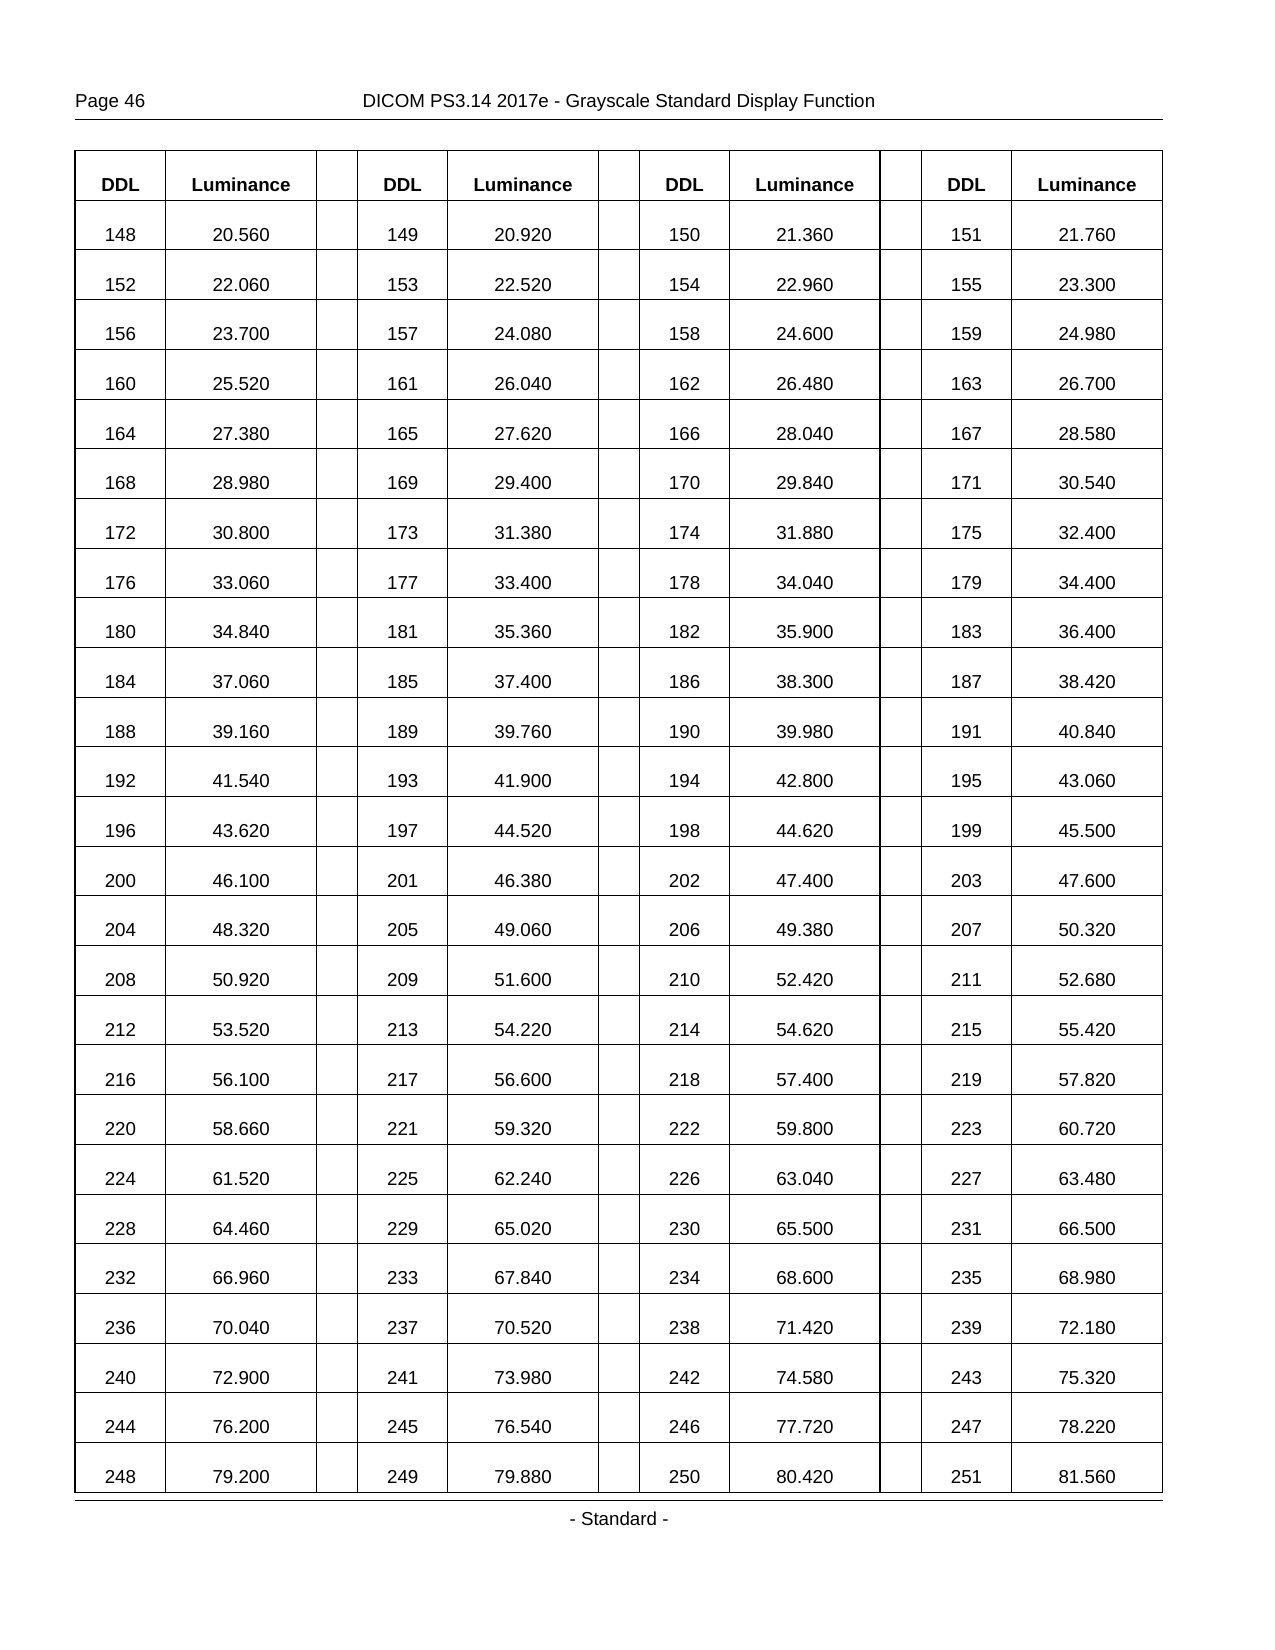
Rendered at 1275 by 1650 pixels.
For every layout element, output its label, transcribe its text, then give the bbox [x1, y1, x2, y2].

table_cell [599, 549, 639, 597]
table_cell 250 [640, 1443, 729, 1492]
table_cell 42.800 [730, 747, 879, 796]
table_cell 195 [922, 747, 1011, 796]
table_cell 202 [640, 847, 729, 895]
table_cell 45.500 [1012, 797, 1162, 846]
table_cell [599, 499, 639, 547]
table_cell 39.160 [166, 698, 316, 746]
table_cell 49.380 [730, 896, 879, 945]
table_cell [881, 449, 921, 498]
table_cell 160 [76, 350, 165, 398]
table_cell 33.060 [166, 549, 316, 597]
table_cell 70.040 [166, 1294, 316, 1342]
table_cell [599, 400, 639, 448]
table_cell 64.460 [166, 1195, 316, 1243]
table_cell [599, 300, 639, 349]
table_cell 74.580 [730, 1344, 879, 1392]
table_cell [599, 698, 639, 746]
table_cell 193 [358, 747, 447, 796]
table_cell [317, 549, 357, 597]
table_cell 154 [640, 250, 729, 299]
table_cell 55.420 [1012, 996, 1162, 1044]
table_cell [881, 400, 921, 448]
table_cell 35.900 [730, 598, 879, 647]
table_cell 249 [358, 1443, 447, 1492]
table_cell 78.220 [1012, 1393, 1162, 1442]
table_cell 203 [922, 847, 1011, 895]
table_cell 241 [358, 1344, 447, 1392]
table_cell 43.620 [166, 797, 316, 846]
table_cell 28.040 [730, 400, 879, 448]
table_cell [599, 996, 639, 1044]
table_cell 248 [76, 1443, 165, 1492]
table_cell 198 [640, 797, 729, 846]
table_header DDL [640, 151, 729, 200]
table_cell 68.980 [1012, 1244, 1162, 1293]
table_header [599, 151, 639, 200]
table_cell 23.700 [166, 300, 316, 349]
table_cell 41.900 [448, 747, 598, 796]
table_cell 180 [76, 598, 165, 647]
table_cell 168 [76, 449, 165, 498]
table_cell 235 [922, 1244, 1011, 1293]
table_cell 36.400 [1012, 598, 1162, 647]
table_cell 179 [922, 549, 1011, 597]
table_cell 152 [76, 250, 165, 299]
table_cell 43.060 [1012, 747, 1162, 796]
table_cell 214 [640, 996, 729, 1044]
table_cell [881, 1095, 921, 1144]
table_cell [881, 1443, 921, 1492]
table_cell 59.320 [448, 1095, 598, 1144]
table_cell 50.320 [1012, 896, 1162, 945]
table_cell 219 [922, 1045, 1011, 1094]
table_cell 181 [358, 598, 447, 647]
table_cell [599, 1443, 639, 1492]
table_cell 151 [922, 201, 1011, 249]
table_cell 33.400 [448, 549, 598, 597]
table_cell 67.840 [448, 1244, 598, 1293]
table_cell 200 [76, 847, 165, 895]
table_cell 159 [922, 300, 1011, 349]
table_cell 169 [358, 449, 447, 498]
table_cell 57.400 [730, 1045, 879, 1094]
table_cell [317, 1095, 357, 1144]
table_cell [599, 1344, 639, 1392]
table_cell 54.220 [448, 996, 598, 1044]
table_cell 176 [76, 549, 165, 597]
table_cell 47.600 [1012, 847, 1162, 895]
table_cell 54.620 [730, 996, 879, 1044]
table_cell 243 [922, 1344, 1011, 1392]
table_cell 77.720 [730, 1393, 879, 1442]
table_cell [599, 250, 639, 299]
table_cell 224 [76, 1145, 165, 1193]
table_cell 20.920 [448, 201, 598, 249]
table_cell 48.320 [166, 896, 316, 945]
table_cell 52.420 [730, 946, 879, 995]
table_cell 75.320 [1012, 1344, 1162, 1392]
table_header DDL [76, 151, 165, 200]
table_cell 222 [640, 1095, 729, 1144]
table_cell 170 [640, 449, 729, 498]
table_cell 216 [76, 1045, 165, 1094]
table_cell 192 [76, 747, 165, 796]
table_cell 215 [922, 996, 1011, 1044]
table_cell [881, 747, 921, 796]
table_cell [317, 1244, 357, 1293]
table_cell [317, 201, 357, 249]
table_cell 231 [922, 1195, 1011, 1243]
table_cell [317, 300, 357, 349]
table_cell 40.840 [1012, 698, 1162, 746]
table_header DDL [922, 151, 1011, 200]
table_cell 24.600 [730, 300, 879, 349]
table_cell 25.520 [166, 350, 316, 398]
table_cell [317, 996, 357, 1044]
table_cell 30.540 [1012, 449, 1162, 498]
table_cell [881, 350, 921, 398]
table_cell 44.520 [448, 797, 598, 846]
table_cell 213 [358, 996, 447, 1044]
table_cell 49.060 [448, 896, 598, 945]
table_cell 251 [922, 1443, 1011, 1492]
table_cell 245 [358, 1393, 447, 1442]
table_cell 201 [358, 847, 447, 895]
table_cell 23.300 [1012, 250, 1162, 299]
table_cell [881, 300, 921, 349]
table_cell 208 [76, 946, 165, 995]
table_cell 210 [640, 946, 729, 995]
table_cell 153 [358, 250, 447, 299]
table_cell 39.760 [448, 698, 598, 746]
table_cell 37.400 [448, 648, 598, 697]
table_cell 148 [76, 201, 165, 249]
table_cell [599, 896, 639, 945]
table_cell 63.040 [730, 1145, 879, 1193]
table_cell 53.520 [166, 996, 316, 1044]
table_cell 209 [358, 946, 447, 995]
table_cell 226 [640, 1145, 729, 1193]
table_cell 247 [922, 1393, 1011, 1442]
table_cell [317, 797, 357, 846]
table_cell [881, 1045, 921, 1094]
table_cell [317, 350, 357, 398]
table_cell 221 [358, 1095, 447, 1144]
table_cell 197 [358, 797, 447, 846]
table_header [881, 151, 921, 200]
table_cell 21.360 [730, 201, 879, 249]
table_cell [599, 648, 639, 697]
table_cell 204 [76, 896, 165, 945]
table_cell 225 [358, 1145, 447, 1193]
table_cell [599, 449, 639, 498]
table_cell 172 [76, 499, 165, 547]
table_cell 80.420 [730, 1443, 879, 1492]
table_cell 229 [358, 1195, 447, 1243]
table_cell 190 [640, 698, 729, 746]
table_cell [317, 400, 357, 448]
table_cell [881, 797, 921, 846]
table_cell [881, 549, 921, 597]
table_cell [599, 797, 639, 846]
table_cell 158 [640, 300, 729, 349]
table_cell 38.300 [730, 648, 879, 697]
table_cell 38.420 [1012, 648, 1162, 697]
table_cell 162 [640, 350, 729, 398]
table_cell [881, 1244, 921, 1293]
table_cell 24.080 [448, 300, 598, 349]
table_cell [317, 1195, 357, 1243]
table_cell 194 [640, 747, 729, 796]
table_cell 52.680 [1012, 946, 1162, 995]
table_cell 175 [922, 499, 1011, 547]
table_cell [599, 201, 639, 249]
table_cell 31.380 [448, 499, 598, 547]
table_cell [599, 847, 639, 895]
table_cell 163 [922, 350, 1011, 398]
table_cell 70.520 [448, 1294, 598, 1342]
table_cell 188 [76, 698, 165, 746]
table_cell 28.580 [1012, 400, 1162, 448]
table_header Luminance [448, 151, 598, 200]
table_cell 27.380 [166, 400, 316, 448]
table_cell [317, 747, 357, 796]
table_cell 71.420 [730, 1294, 879, 1342]
table_cell 32.400 [1012, 499, 1162, 547]
table_cell [317, 1145, 357, 1193]
table_cell 56.600 [448, 1045, 598, 1094]
table_cell 26.480 [730, 350, 879, 398]
table_cell 196 [76, 797, 165, 846]
table_cell 62.240 [448, 1145, 598, 1193]
table_cell 164 [76, 400, 165, 448]
table_cell 242 [640, 1344, 729, 1392]
table_cell 233 [358, 1244, 447, 1293]
table_cell 220 [76, 1095, 165, 1144]
table_cell 56.100 [166, 1045, 316, 1094]
table_cell 20.560 [166, 201, 316, 249]
table_cell 46.100 [166, 847, 316, 895]
table_cell [881, 698, 921, 746]
table_cell [317, 698, 357, 746]
table_cell [599, 946, 639, 995]
table_cell 156 [76, 300, 165, 349]
table_cell [881, 1344, 921, 1392]
table_cell 165 [358, 400, 447, 448]
table_cell 184 [76, 648, 165, 697]
table_cell [599, 1393, 639, 1442]
table_cell 230 [640, 1195, 729, 1243]
table_cell 30.800 [166, 499, 316, 547]
table_cell 189 [358, 698, 447, 746]
table_cell 182 [640, 598, 729, 647]
table_cell 34.400 [1012, 549, 1162, 597]
table_header Luminance [1012, 151, 1162, 200]
table_cell 205 [358, 896, 447, 945]
table_cell [599, 350, 639, 398]
table_cell [881, 847, 921, 895]
table_cell 26.040 [448, 350, 598, 398]
table_cell [881, 250, 921, 299]
table_cell 24.980 [1012, 300, 1162, 349]
table_header Luminance [730, 151, 879, 200]
table_cell [599, 1244, 639, 1293]
table_cell 57.820 [1012, 1045, 1162, 1094]
table_cell 22.960 [730, 250, 879, 299]
table_cell 149 [358, 201, 447, 249]
table_cell 166 [640, 400, 729, 448]
table_cell 29.400 [448, 449, 598, 498]
table_cell 34.840 [166, 598, 316, 647]
table_cell 206 [640, 896, 729, 945]
table_cell [317, 499, 357, 547]
table_cell [881, 946, 921, 995]
table_cell 174 [640, 499, 729, 547]
table_cell 21.760 [1012, 201, 1162, 249]
table_cell 237 [358, 1294, 447, 1342]
table_cell 72.180 [1012, 1294, 1162, 1342]
table_cell [317, 847, 357, 895]
table_cell [317, 1344, 357, 1392]
table_cell [881, 499, 921, 547]
table_cell [881, 1294, 921, 1342]
table_cell 47.400 [730, 847, 879, 895]
table_cell 161 [358, 350, 447, 398]
table_cell 72.900 [166, 1344, 316, 1392]
table_cell [881, 1393, 921, 1442]
table_cell 212 [76, 996, 165, 1044]
table_cell 171 [922, 449, 1011, 498]
table_cell 65.020 [448, 1195, 598, 1243]
table_cell 46.380 [448, 847, 598, 895]
table_cell 211 [922, 946, 1011, 995]
table_cell 66.960 [166, 1244, 316, 1293]
table_cell [317, 648, 357, 697]
table_cell [599, 598, 639, 647]
table_cell [317, 1443, 357, 1492]
table_cell 167 [922, 400, 1011, 448]
table_cell 232 [76, 1244, 165, 1293]
table_cell 35.360 [448, 598, 598, 647]
table_cell 79.880 [448, 1443, 598, 1492]
table_cell 217 [358, 1045, 447, 1094]
table_cell 34.040 [730, 549, 879, 597]
table_cell 26.700 [1012, 350, 1162, 398]
table_cell 31.880 [730, 499, 879, 547]
table_cell 29.840 [730, 449, 879, 498]
table_cell [317, 598, 357, 647]
table_cell 240 [76, 1344, 165, 1392]
table_cell 50.920 [166, 946, 316, 995]
table_cell 150 [640, 201, 729, 249]
table_cell 22.520 [448, 250, 598, 299]
table_cell 236 [76, 1294, 165, 1342]
table_cell 73.980 [448, 1344, 598, 1392]
table_cell 177 [358, 549, 447, 597]
table_cell 79.200 [166, 1443, 316, 1492]
table_cell 37.060 [166, 648, 316, 697]
table_cell [317, 1393, 357, 1442]
table_cell 228 [76, 1195, 165, 1243]
table_cell 68.600 [730, 1244, 879, 1293]
table_header [317, 151, 357, 200]
table_cell 223 [922, 1095, 1011, 1144]
table_cell [881, 648, 921, 697]
table_cell 246 [640, 1393, 729, 1442]
table_cell 51.600 [448, 946, 598, 995]
table_cell 81.560 [1012, 1443, 1162, 1492]
table_cell 58.660 [166, 1095, 316, 1144]
table_cell 218 [640, 1045, 729, 1094]
table_cell 22.060 [166, 250, 316, 299]
table_cell [881, 896, 921, 945]
table_cell 28.980 [166, 449, 316, 498]
table_cell 183 [922, 598, 1011, 647]
table_cell 238 [640, 1294, 729, 1342]
table_cell 44.620 [730, 797, 879, 846]
table_cell 60.720 [1012, 1095, 1162, 1144]
table_cell 186 [640, 648, 729, 697]
table_cell 76.200 [166, 1393, 316, 1442]
table_header DDL [358, 151, 447, 200]
table_cell [317, 1045, 357, 1094]
table_cell [317, 250, 357, 299]
table_cell [317, 1294, 357, 1342]
table_cell [881, 1195, 921, 1243]
table_cell 59.800 [730, 1095, 879, 1144]
table_cell [599, 1195, 639, 1243]
table_cell [599, 1145, 639, 1193]
table_cell [881, 1145, 921, 1193]
table_cell [599, 747, 639, 796]
table_cell [317, 946, 357, 995]
table_cell 239 [922, 1294, 1011, 1342]
table_cell 185 [358, 648, 447, 697]
table_cell 157 [358, 300, 447, 349]
table_cell [881, 598, 921, 647]
table_cell 39.980 [730, 698, 879, 746]
table_cell 199 [922, 797, 1011, 846]
table_cell 178 [640, 549, 729, 597]
table_cell 207 [922, 896, 1011, 945]
table_cell [599, 1045, 639, 1094]
table_cell 187 [922, 648, 1011, 697]
table_cell 27.620 [448, 400, 598, 448]
table_header Luminance [166, 151, 316, 200]
table_cell 61.520 [166, 1145, 316, 1193]
table_cell 244 [76, 1393, 165, 1442]
table_cell 227 [922, 1145, 1011, 1193]
table_cell 41.540 [166, 747, 316, 796]
table_cell 63.480 [1012, 1145, 1162, 1193]
table_cell [599, 1095, 639, 1144]
table_cell [881, 996, 921, 1044]
table_cell [317, 449, 357, 498]
table_cell 66.500 [1012, 1195, 1162, 1243]
table_cell [881, 201, 921, 249]
table_cell 173 [358, 499, 447, 547]
table_cell 76.540 [448, 1393, 598, 1442]
table_cell [599, 1294, 639, 1342]
table_cell [317, 896, 357, 945]
table_cell 191 [922, 698, 1011, 746]
table_cell 65.500 [730, 1195, 879, 1243]
table_cell 234 [640, 1244, 729, 1293]
table_cell 155 [922, 250, 1011, 299]
